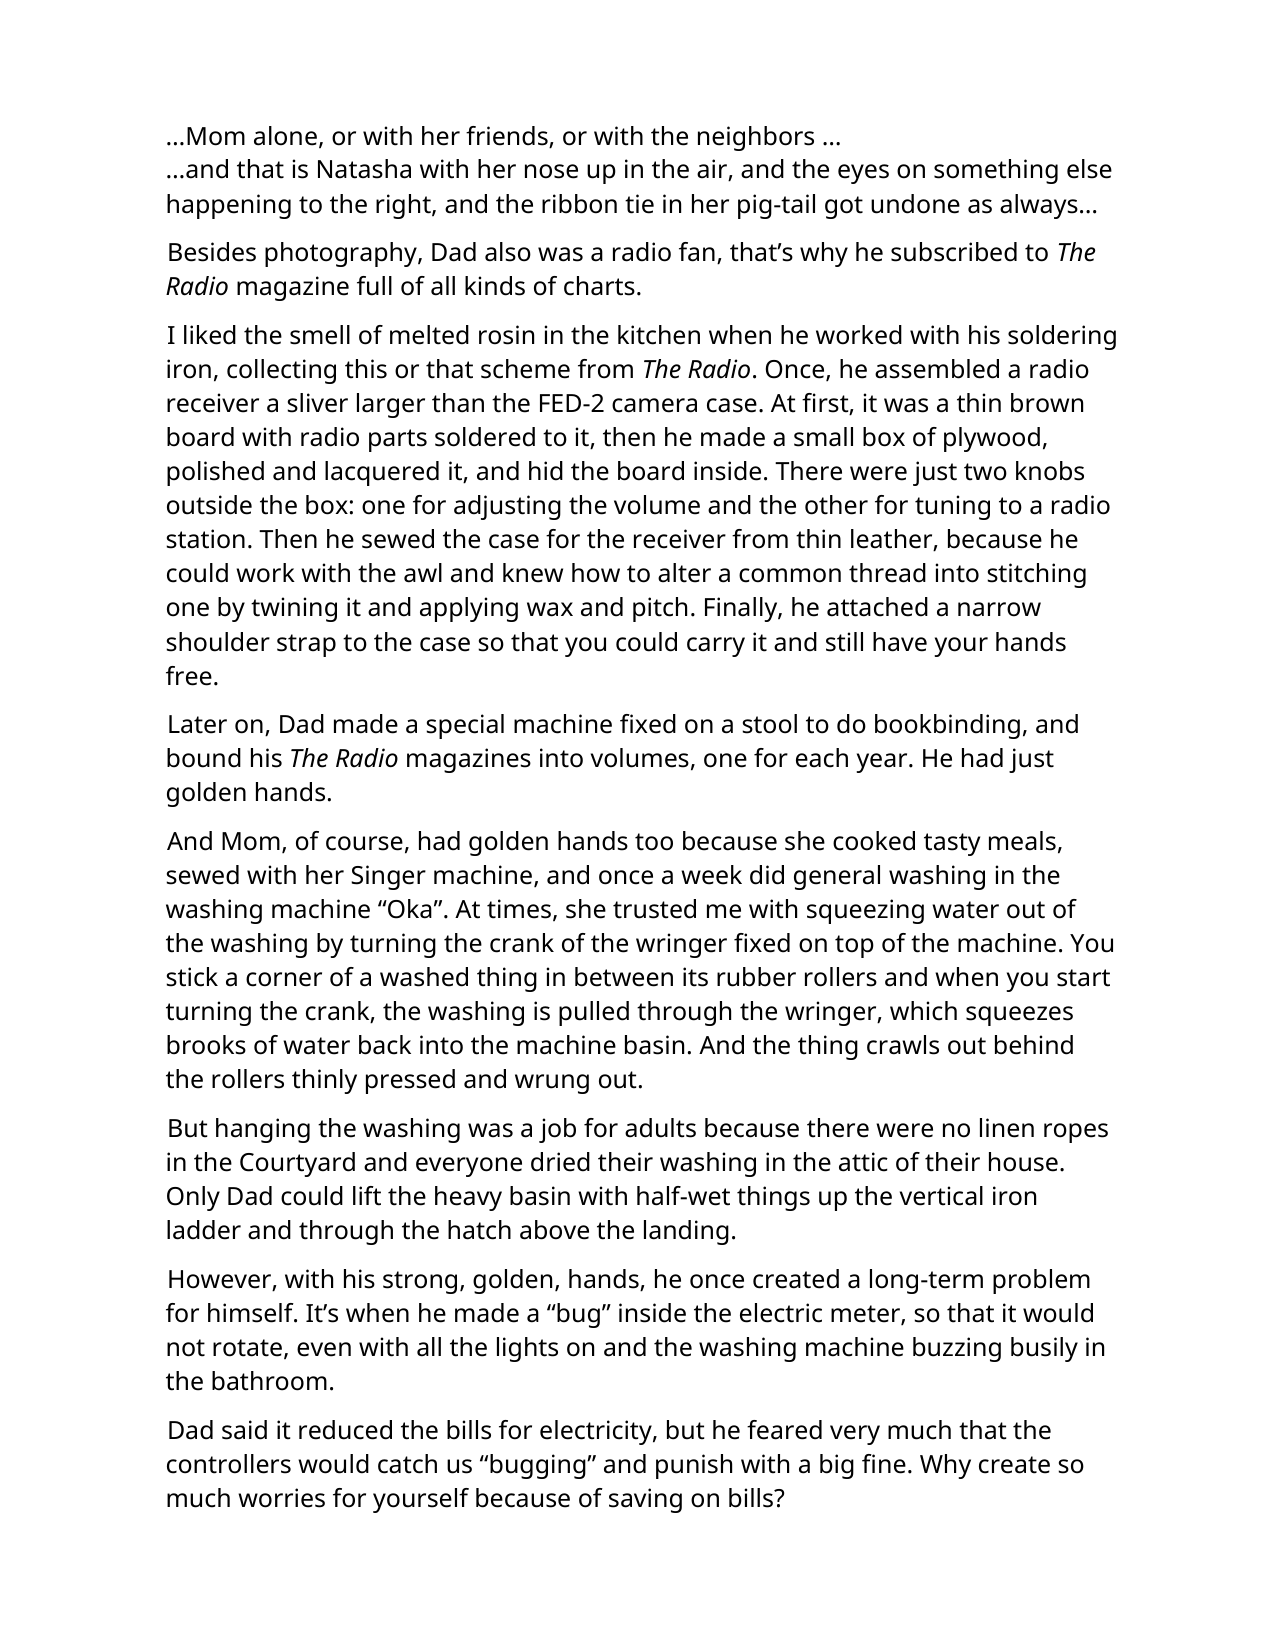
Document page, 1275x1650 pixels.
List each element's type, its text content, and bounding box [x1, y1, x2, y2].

text However, with his strong, golden, hands, he once created a long-term problem for himself. It’s when he made a “bug” inside the electric meter, so that it would not rotate, even with all the lights on and the washing machine buzzing busily in the bathroom. [165, 1262, 1118, 1398]
text Later on, Dad made a special machine fixed on a stool to do bookbinding, and bound his The Radio magazines into volumes, one for each year. He had just golden hands. [165, 707, 1118, 809]
text Dad said it reduced the bills for electricity, but he feared very much that the controllers would catch us “bugging” and punish with a big fine. Why create so much worries for yourself because of saving on bills? [165, 1412, 1118, 1514]
text And Mom, of course, had golden hands too because she cooked tasty meals, sewed with her Singer machine, and once a week did general washing in the washing machine “Oka”. At times, she trusted me with squeezing water out of the washing by turning the crank of the wringer fixed on top of the machine. You stick a corner of a washed thing in between its rubber rollers and when you start turning the crank, the washing is pulled through the wringer, which squeezes brooks of water back into the machine basin. And the thing crawls out behind the rollers thinly pressed and wrung out. [165, 824, 1118, 1096]
text I liked the smell of melted rosin in the kitchen when he worked with his soldering iron, collecting this or that scheme from The Radio. Once, he assembled a radio receiver a sliver larger than the FED-2 camera case. At first, it was a thin brown board with radio parts soldered to it, then he made a small box of plywood, polished and lacquered it, and hid the board inside. There were just two knobs outside the box: one for adjusting the volume and the other for tuning to a radio station. Then he sewed the case for the receiver from thin leather, because he could work with the awl and knew how to alter a common thread into stitching one by twining it and applying wax and pitch. Finally, he attached a narrow shoulder strap to the case so that you could carry it and still have your hands free. [165, 318, 1118, 692]
text …Mom alone, or with her friends, or with the neighbors … …and that is Natasha with her nose up in the air, and the eyes on something else happening to the right, and the ribbon tie in her pig-tail got undone as always… [165, 118, 1118, 220]
text But hanging the washing was a job for adults because there were no linen ropes in the Courtyard and everyone dried their washing in the attic of their house. Only Dad could lift the heavy basin with half-wet things up the vertical iron ladder and through the hatch above the landing. [165, 1111, 1118, 1247]
text Besides photography, Dad also was a radio fan, that’s why he subscribed to The Radio magazine full of all kinds of charts. [165, 235, 1118, 303]
